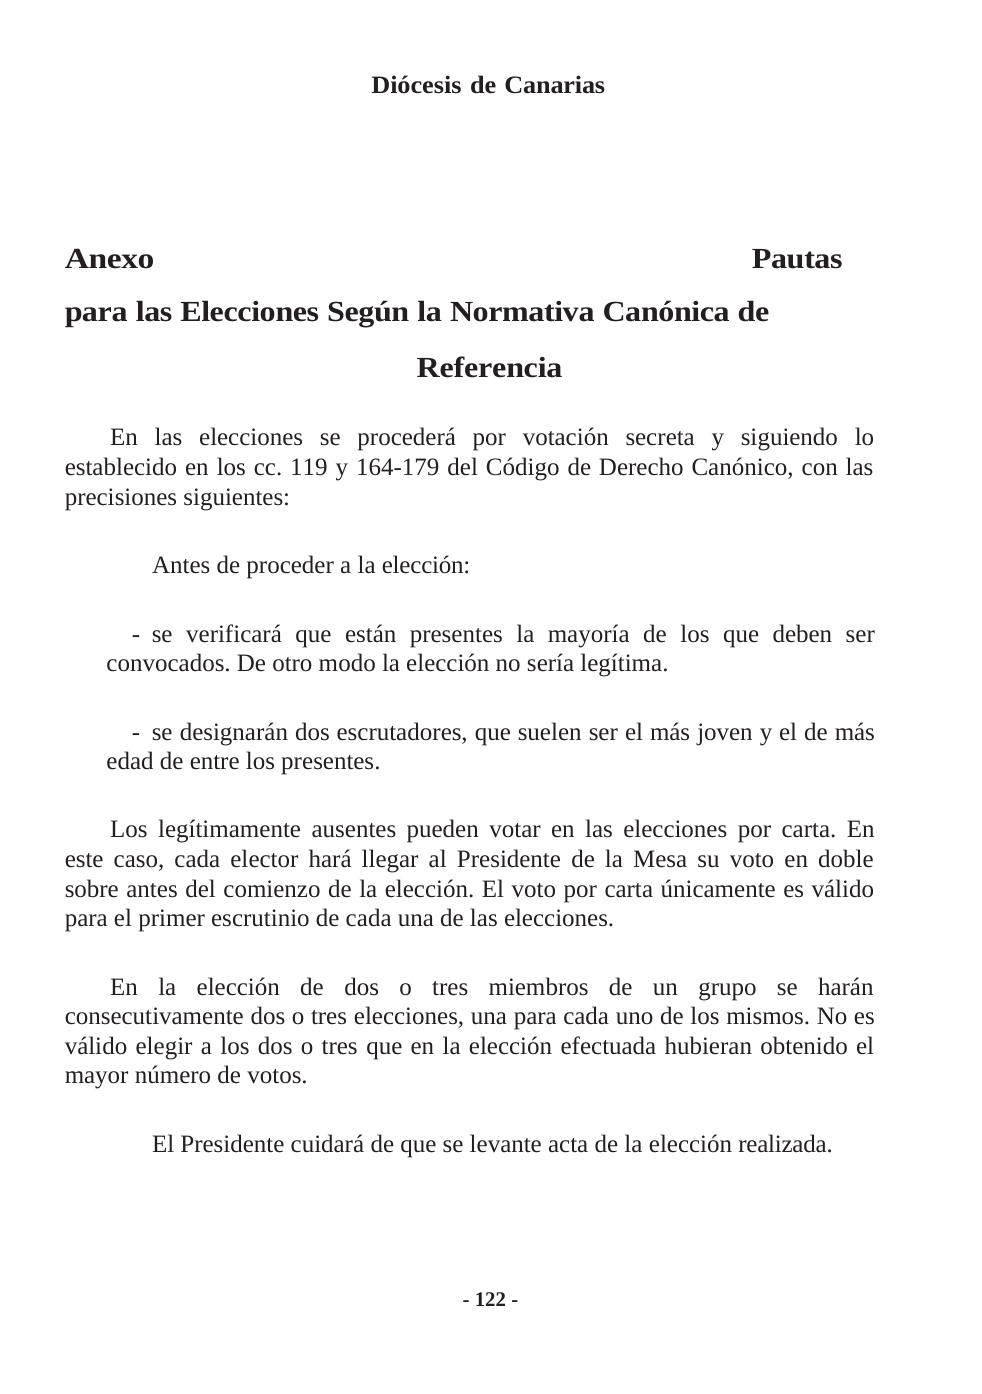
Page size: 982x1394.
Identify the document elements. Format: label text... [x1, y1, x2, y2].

list se verificará que están presentes la mayoría de los que deben ser convocados. De otro modo la elección no sería legítima. [86, 619, 875, 677]
text Los legítimamente ausentes pueden votar en las elecciones por carta. En este caso, cada elector hará llegar al Presidente de la Mesa su voto en doble sobre antes del comienzo de la elección. El voto por carta únicamente es válido para el primer escrutinio de cada una de las elecciones. [64, 814, 875, 932]
text En las elecciones se procederá por votación secreta y siguiendo lo establecido en los cc. 119 y 164-179 del Código de Derecho Canónico, con las precisiones siguientes: [64, 422, 875, 510]
text El Presidente cuidará de que se levante acta de la elección realizada. [152, 1129, 917, 1158]
list se designarán dos escrutadores, que suelen ser el más joven y el de más edad de entre los presentes. [86, 717, 875, 775]
text En la elección de dos o tres miembros de un grupo se harán consecutivamente dos o tres elecciones, una para cada uno de los mismos. No es válido elegir a los dos o tres que en la elección efectuada hubieran obtenido el mayor número de votos. [64, 972, 875, 1089]
text Antes de proceder a la elección: [152, 550, 917, 579]
text Referencia [416, 350, 917, 384]
subtitle Anexo Pautas para las Elecciones Según la Normativa Canónica de [64, 223, 875, 327]
